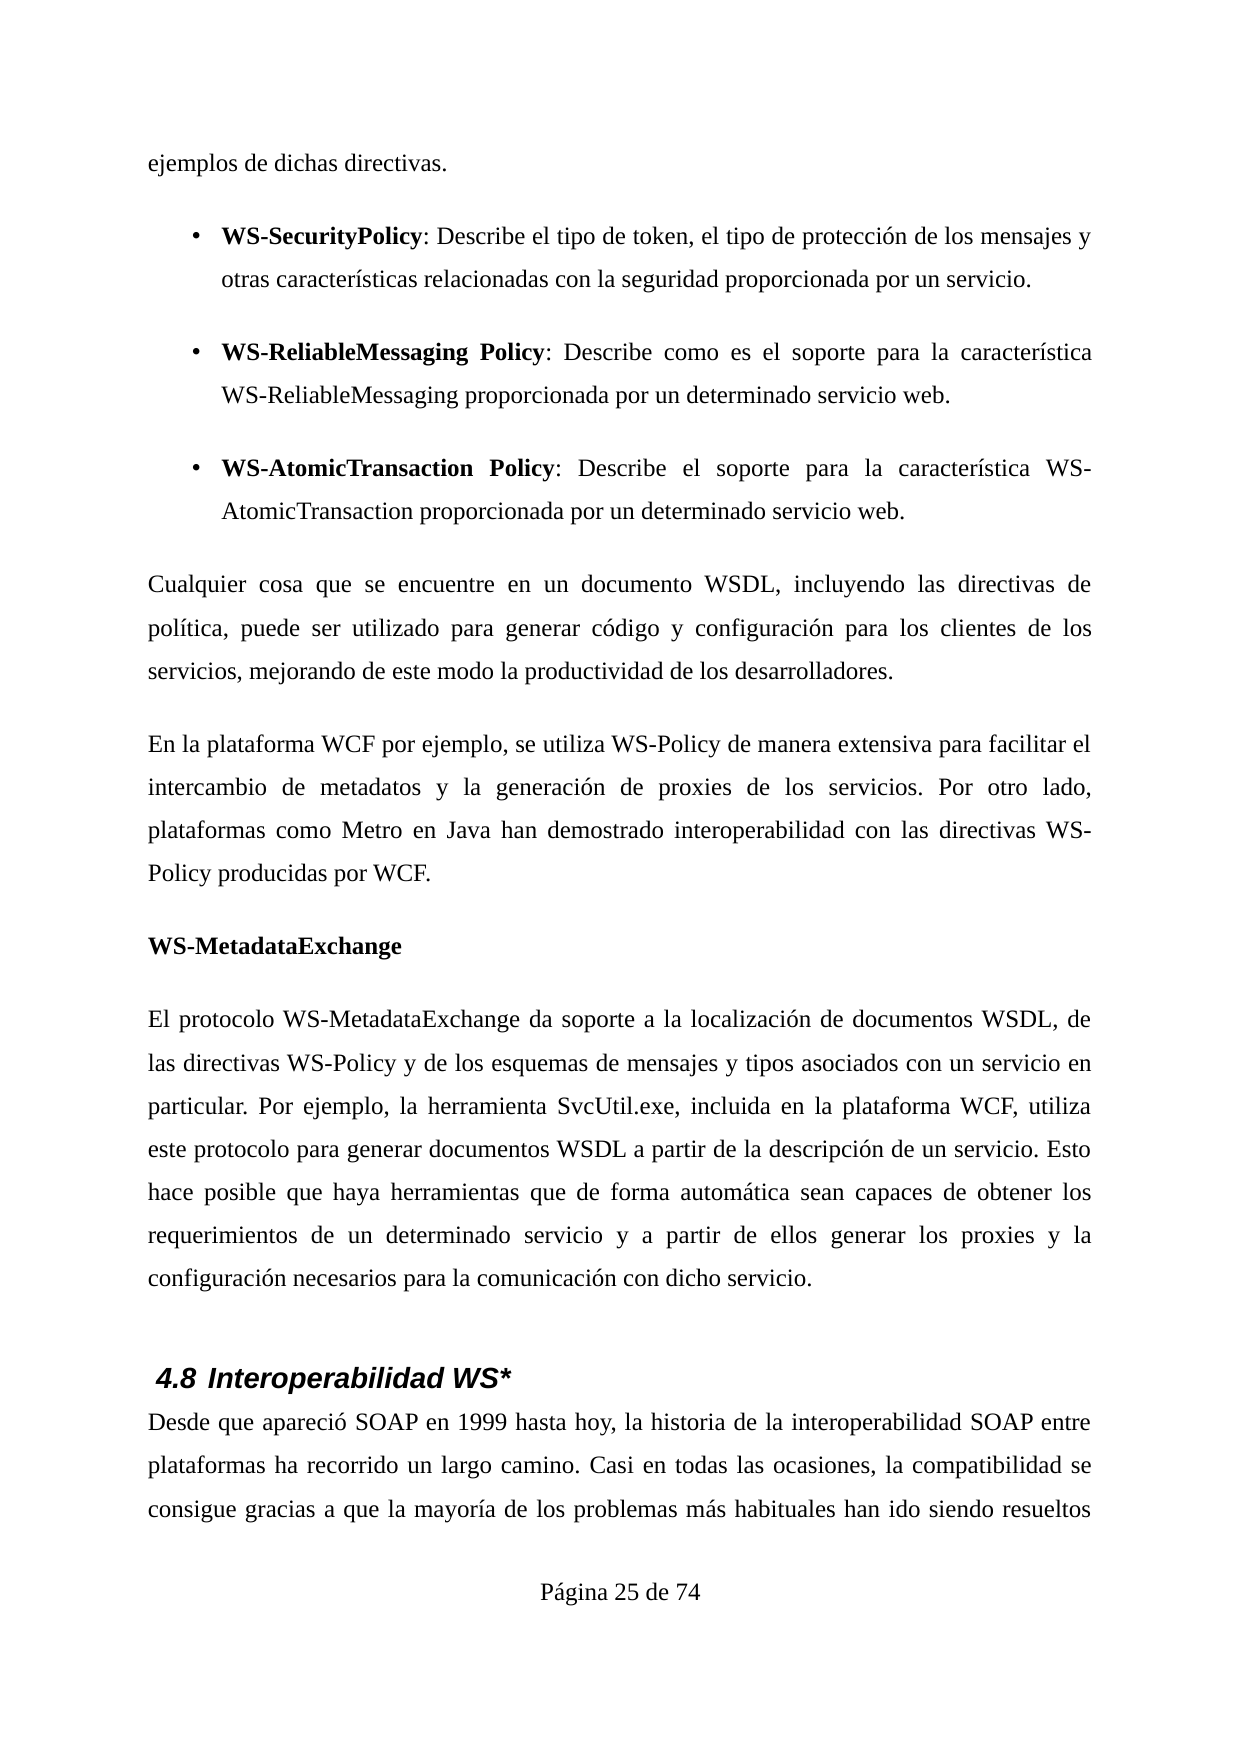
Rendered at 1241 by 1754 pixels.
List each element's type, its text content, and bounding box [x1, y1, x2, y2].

text WS-MetadataExchange [148, 931, 1093, 960]
text Cualquier cosa que se encuentre en un documento WSDL, incluyendo las directivas de política, puede ser utilizado para generar código y configuración para los clientes de los servicios, mejorando de este modo la productividad de los desarrolladores. [148, 569, 1093, 684]
text El protocolo WS-MetadataExchange da soporte a la localización de documentos WSDL, de las directivas WS-Policy y de los esquemas de mensajes y tipos asociados con un servicio en particular. Por ejemplo, la herramienta SvcUtil.exe, incluida en la plataforma WCF, utiliza este protocolo para generar documentos WSDL a partir de la descripción de un servicio. Esto hace posible que haya herramientas que de forma automática sean capaces de obtener los requerimientos de un determinado servicio y a partir de ellos generar los proxies y la configuración necesarios para la comunicación con dicho servicio. [148, 1004, 1093, 1292]
subtitle Interoperabilidad WS* [148, 1361, 1093, 1395]
text En la plataforma WCF por ejemplo, se utiliza WS-Policy de manera extensiva para facilitar el intercambio de metadatos y la generación de proxies de los servicios. Por otro lado, plataformas como Metro en Java han demostrado interoperabilidad con las directivas WS-Policy producidas por WCF. [148, 729, 1093, 887]
text ejemplos de dichas directivas. [148, 148, 1093, 176]
list WS-AtomicTransaction Policy: Describe el soporte para la característica WS-AtomicTransaction proporcionada por un determinado servicio web. [192, 453, 1093, 525]
text Desde que apareció SOAP en 1999 hasta hoy, la historia de la interoperabilidad SOAP entre plataformas ha recorrido un largo camino. Casi en todas las ocasiones, la compatibilidad se consigue gracias a que la mayoría de los problemas más habituales han ido siendo resueltos [148, 1407, 1093, 1522]
list WS-SecurityPolicy: Describe el tipo de token, el tipo de protección de los mensajes y otras características relacionadas con la seguridad proporcionada por un servicio. [192, 221, 1093, 293]
list WS-ReliableMessaging Policy: Describe como es el soporte para la característica WS-ReliableMessaging proporcionada por un determinado servicio web. [192, 337, 1093, 409]
